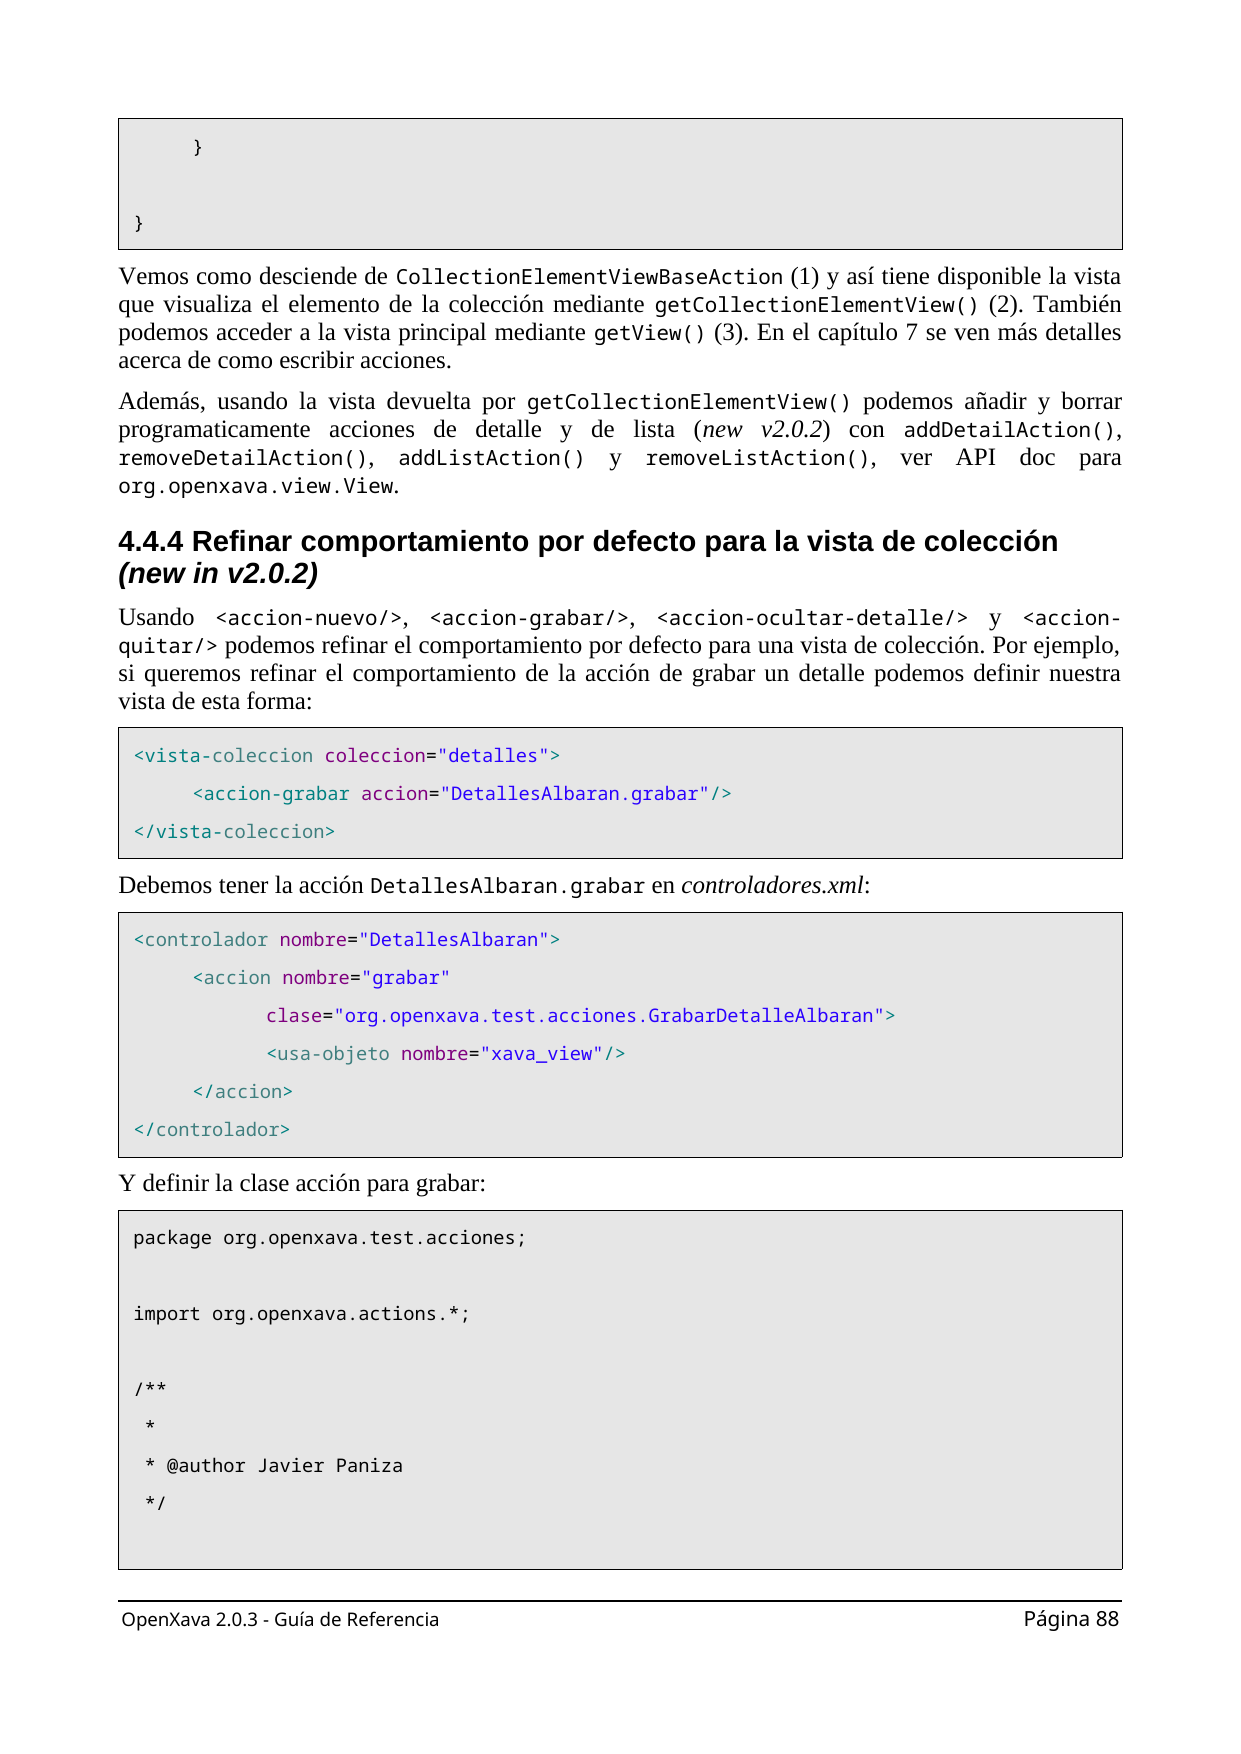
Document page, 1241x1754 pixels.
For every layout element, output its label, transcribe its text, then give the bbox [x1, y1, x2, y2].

text } [119, 119, 1122, 156]
text <accion-grabar accion="DetallesAlbaran.grabar"/> [119, 765, 1122, 803]
text </accion> [119, 1064, 1122, 1102]
text * [119, 1400, 1122, 1438]
text Debemos tener la acción DetallesAlbaran.grabar en controladores.xml: [118, 871, 1122, 899]
text package org.openxava.test.acciones; [119, 1211, 1122, 1248]
text </controlador> [119, 1102, 1122, 1157]
text </vista-coleccion> [119, 803, 1122, 858]
subtitle Refinar comportamiento por defecto para la vista de colección (new in v2.0.2) [118, 525, 1122, 590]
text import org.openxava.actions.*; [119, 1286, 1122, 1324]
text */ [119, 1476, 1122, 1514]
text Usando <accion-nuevo/>, <accion-grabar/>, <accion-ocultar-detalle/> y <accion-quitar/> podemos refinar el comportamiento por defecto para una vista de colección. Por ejemplo, si queremos refinar el comportamiento de la acción de grabar un detalle podemos definir nuestra vista de esta forma: [118, 603, 1122, 714]
text <vista-coleccion coleccion="detalles"> [119, 728, 1122, 765]
text * @author Javier Paniza [119, 1438, 1122, 1476]
text clase="org.openxava.test.acciones.GrabarDetalleAlbaran"> [119, 988, 1122, 1026]
text Y definir la clase acción para grabar: [118, 1169, 1122, 1197]
text <usa-objeto nombre="xava_view"/> [119, 1026, 1122, 1064]
text Además, usando la vista devuelta por getCollectionElementView() podemos añadir y borrar programaticamente acciones de detalle y de lista (new v2.0.2) con addDetailAction(), removeDetailAction(), addListAction() y removeListAction(), ver API doc para org.openxava.view.View. [118, 387, 1122, 500]
text } [119, 194, 1122, 249]
text /** [119, 1362, 1122, 1400]
text <accion nombre="grabar" [119, 950, 1122, 988]
text Vemos como desciende de CollectionElementViewBaseAction (1) y así tiene disponible la vista que visualiza el elemento de la colección mediante getCollectionElementView() (2). También podemos acceder a la vista principal mediante getView() (3). En el capítulo 7 se ven más detalles acerca de como escribir acciones. [118, 262, 1122, 374]
text <controlador nombre="DetallesAlbaran"> [119, 913, 1122, 950]
